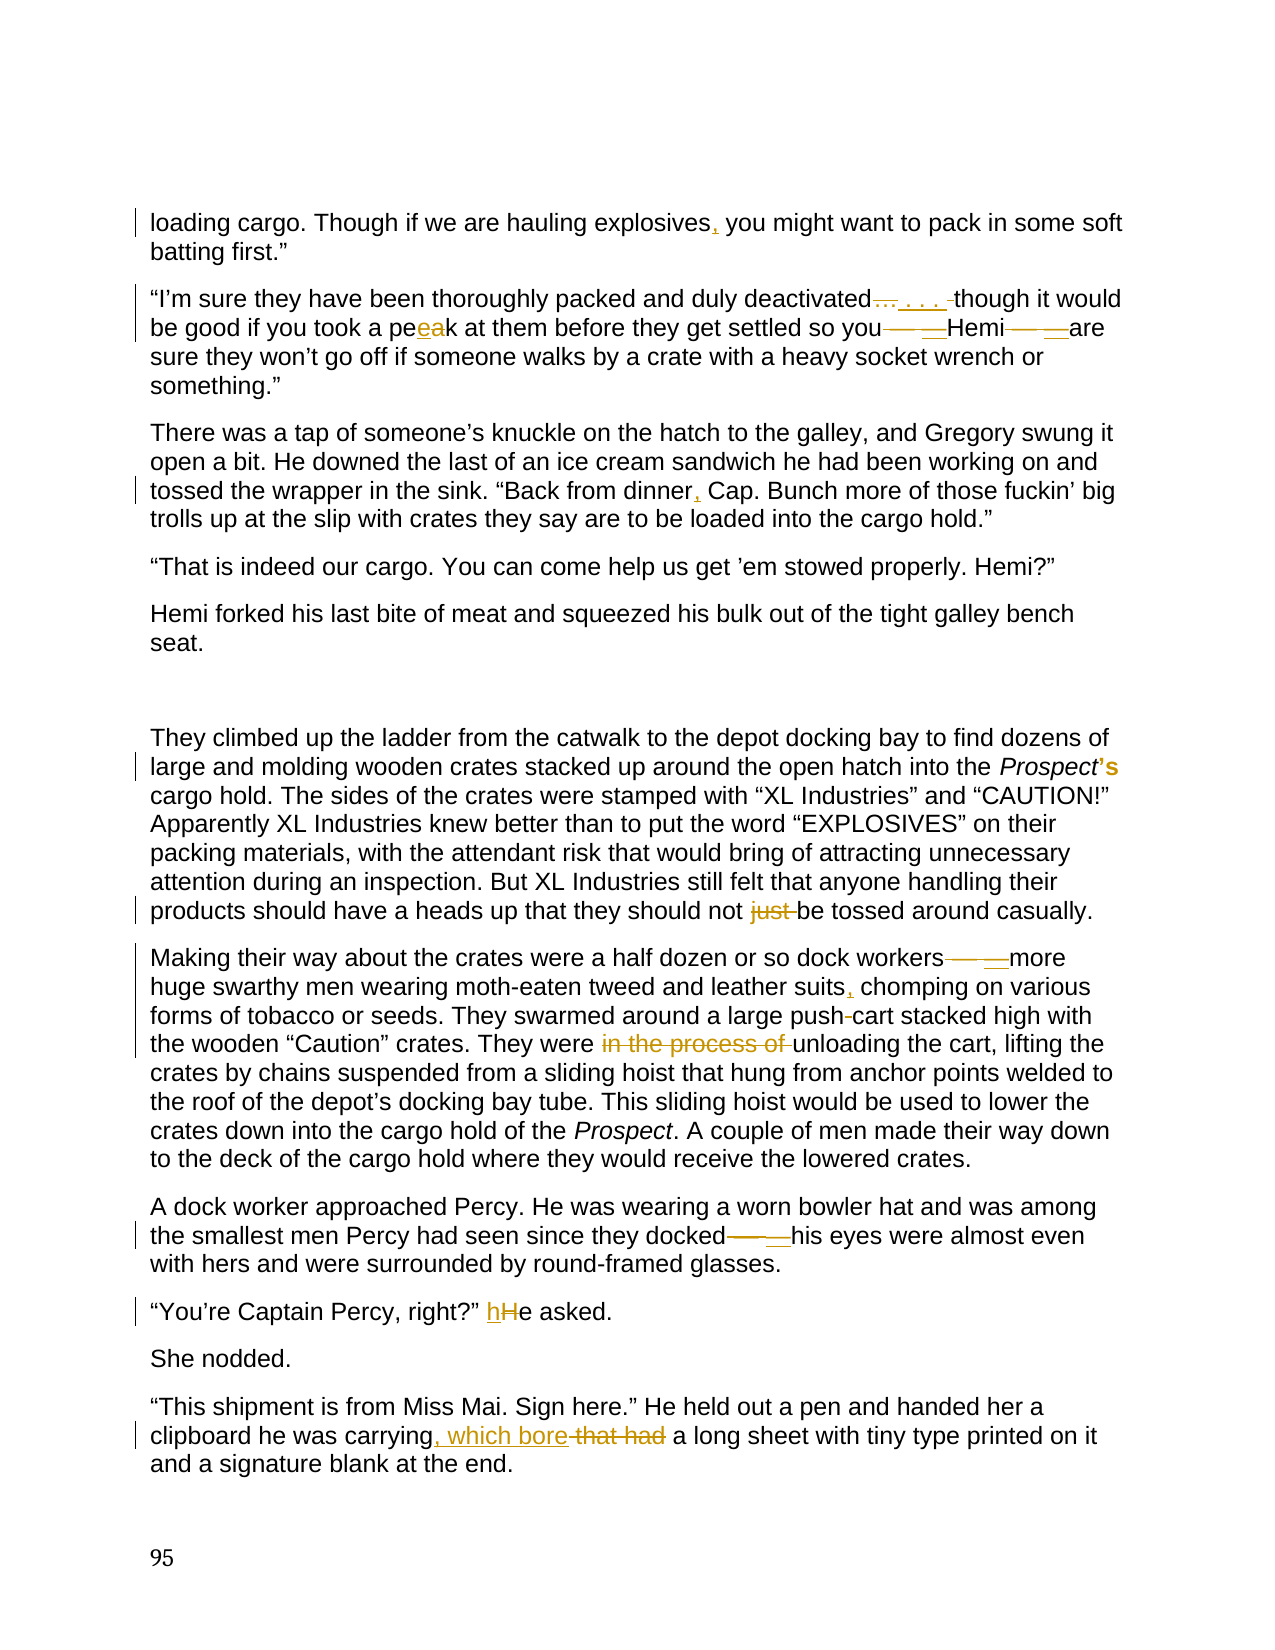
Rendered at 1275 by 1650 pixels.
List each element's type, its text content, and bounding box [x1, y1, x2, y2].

text loading cargo. Though if we are hauling explosives, you might want to pack in some soft batting first.” [150, 208, 1125, 266]
text A dock worker approached Percy. He was wearing a worn bowler hat and was among the smallest men Percy had seen since they docked—his eyes were almost even with hers and were surrounded by round-framed glasses. [150, 1192, 1125, 1278]
text “This shipment is from Miss Mai. Sign here.” He held out a pen and handed her a clipboard he was carrying, which bore a long sheet with tiny type printed on it and a signature blank at the end. [150, 1392, 1125, 1478]
text “I’m sure they have been thoroughly packed and duly deactivated . . . though it would be good if you took a peek at them before they get settled so you—Hemi—are sure they won’t go off if someone walks by a crate with a heavy socket wrench or something.” [150, 284, 1125, 399]
text Hemi forked his last bite of meat and squeezed his bulk out of the tight galley bench seat. [150, 599, 1125, 657]
text “You’re Captain Percy, right?” he asked. [150, 1297, 1125, 1326]
text She nodded. [150, 1344, 1125, 1373]
text Making their way about the crates were a half dozen or so dock workers—more huge swarthy men wearing moth-eaten tweed and leather suits, chomping on various forms of tobacco or seeds. They swarmed around a large pushcart stacked high with the wooden “Caution” crates. They were unloading the cart, lifting the crates by chains suspended from a sliding hoist that hung from anchor points welded to the roof of the depot’s docking bay tube. This sliding hoist would be used to lower the crates down into the cargo hold of the Prospect. A couple of men made their way down to the deck of the cargo hold where they would receive the lowered crates. [150, 943, 1125, 1173]
text “That is indeed our cargo. You can come help us get ’em stowed properly. Hemi?” [150, 552, 1125, 581]
text There was a tap of someone’s knuckle on the hatch to the galley, and Gregory swung it open a bit. He downed the last of an ice cream sandwich he had been working on and tossed the wrapper in the sink. “Back from dinner, Cap. Bunch more of those fuckin’ big trolls up at the slip with crates they say are to be loaded into the cargo hold.” [150, 418, 1125, 533]
text They climbed up the ladder from the catwalk to the depot docking bay to find dozens of large and molding wooden crates stacked up around the open hatch into the Prospect’s cargo hold. The sides of the crates were stamped with “XL Industries” and “CAUTION!” Apparently XL Industries knew better than to put the word “EXPLOSIVES” on their packing materials, with the attendant risk that would bring of attracting unnecessary attention during an inspection. But XL Industries still felt that anyone handling their products should have a heads up that they should not be tossed around casually. [150, 723, 1125, 924]
